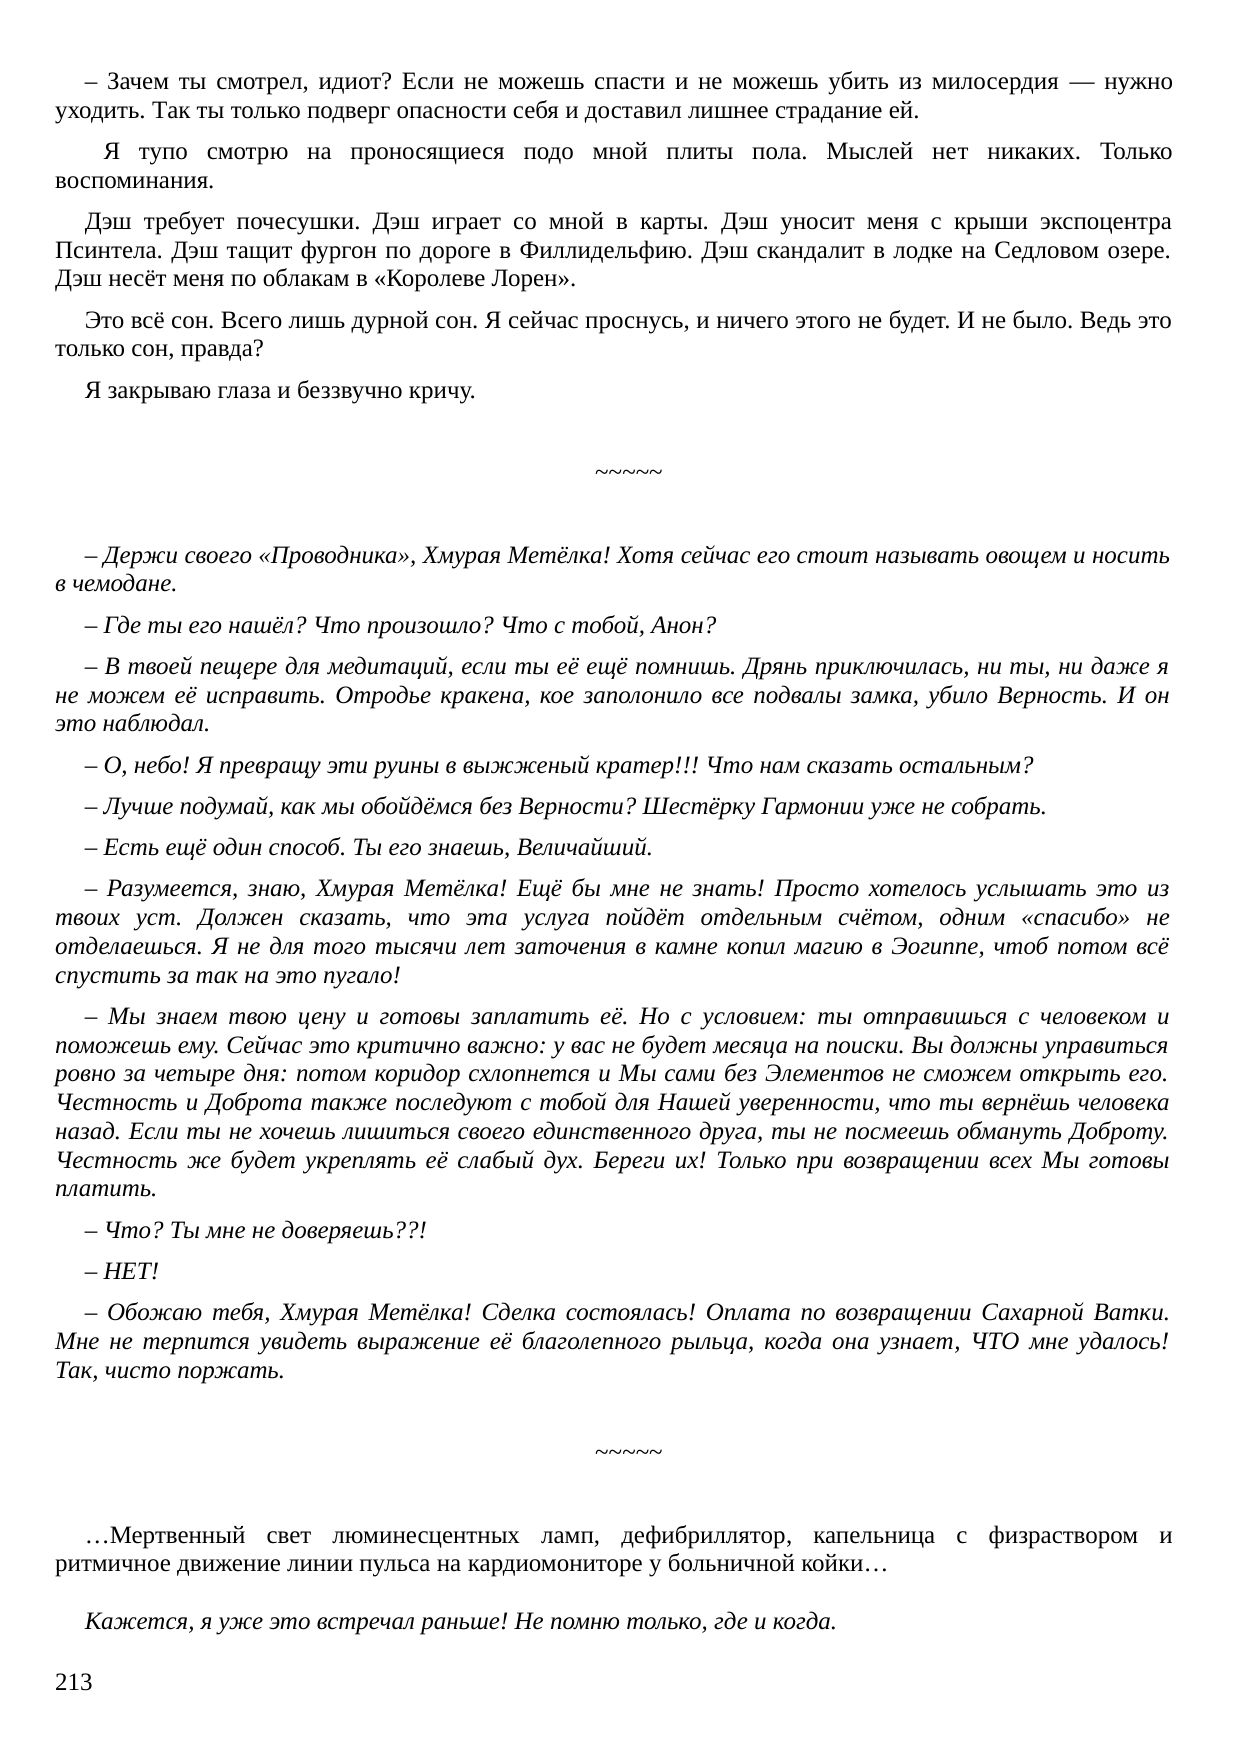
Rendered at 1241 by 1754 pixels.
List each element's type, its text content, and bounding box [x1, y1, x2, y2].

text – В твоей пещере для медитаций, если ты её ещё помнишь. Дрянь приключилась, ни ты, ни даже я не можем её исправить. Отродье кракена, кое заполонило все подвалы замка, убило Верность. И он это наблюдал. [55, 651, 1173, 737]
text – Мы знаем твою цену и готовы заплатить её. Но с условием: ты отправишься с человеком и поможешь ему. Сейчас это критично важно: у вас не будет месяца на поиски. Вы должны управиться ровно за четыре дня: потом коридор схлопнется и Мы сами без Элементов не сможем открыть его. Честность и Доброта также последуют с тобой для Нашей уверенности, что ты вернёшь человека назад. Если ты не хочешь лишиться своего единственного друга, ты не посмеешь обмануть Доброту. Честность же будет укреплять её слабый дух. Береги их! Только при возвращении всех Мы готовы платить. [55, 1001, 1173, 1202]
text Я тупо смотрю на проносящиеся подо мной плиты пола. Мыслей нет никаких. Только воспоминания. [55, 136, 1173, 193]
text – Обожаю тебя, Хмурая Метёлка! Сделка состоялась! Оплата по возвращении Сахарной Ватки. Мне не терпится увидеть выражение её благолепного рыльца, когда она узнает, ЧТО мне удалось! Так, чисто поржать. [55, 1297, 1173, 1383]
text Я закрываю глаза и беззвучно кричу. [55, 375, 1173, 403]
text – Есть ещё один способ. Ты его знаешь, Величайший. [55, 832, 1173, 861]
text – Держи своего «Проводника», Хмурая Метёлка! Хотя сейчас его стоит называть овощем и носить в чемодане. [55, 540, 1173, 597]
text – Лучше подумай, как мы обойдёмся без Верности? Шестёрку Гармонии уже не собрать. [55, 791, 1173, 820]
text ~~~~~ [55, 457, 1173, 486]
text …Мертвенный свет люминесцентных ламп, дефибриллятор, капельница с физраствором и ритмичное движение линии пульса на кардиомониторе у больничной койки… [55, 1520, 1173, 1577]
text – НЕТ! [55, 1256, 1173, 1285]
text Это всё сон. Всего лишь дурной сон. Я сейчас проснусь, и ничего этого не будет. И не было. Ведь это только сон, правда? [55, 305, 1173, 362]
text – О, небо! Я превращу эти руины в выжженый кратер!!! Что нам сказать остальным? [55, 750, 1173, 778]
text – Разумеется, знаю, Хмурая Метёлка! Ещё бы мне не знать! Просто хотелось услышать это из твоих уст. Должен сказать, что эта услуга пойдёт отдельным счётом, одним «спасибо» не отделаешься. Я не для того тысячи лет заточения в камне копил магию в Эогиппе, чтоб потом всё спустить за так на это пугало! [55, 873, 1173, 988]
text Кажется, я уже это встречал раньше! Не помню только, где и когда. [55, 1606, 1173, 1635]
text ~~~~~ [55, 1437, 1173, 1466]
text – Зачем ты смотрел, идиот? Если не можешь спасти и не можешь убить из милосердия — нужно уходить. Так ты только подверг опасности себя и доставил лишнее страдание ей. [55, 66, 1173, 123]
text – Что? Ты мне не доверяешь??! [55, 1215, 1173, 1243]
text – Где ты его нашёл? Что произошло? Что с тобой, Анон? [55, 610, 1173, 638]
text Дэш требует почесушки. Дэш играет со мной в карты. Дэш уносит меня с крыши экспоцентра Псинтела. Дэш тащит фургон по дороге в Филлидельфию. Дэш скандалит в лодке на Седловом озере. Дэш несёт меня по облакам в «Королеве Лорен». [55, 206, 1173, 292]
